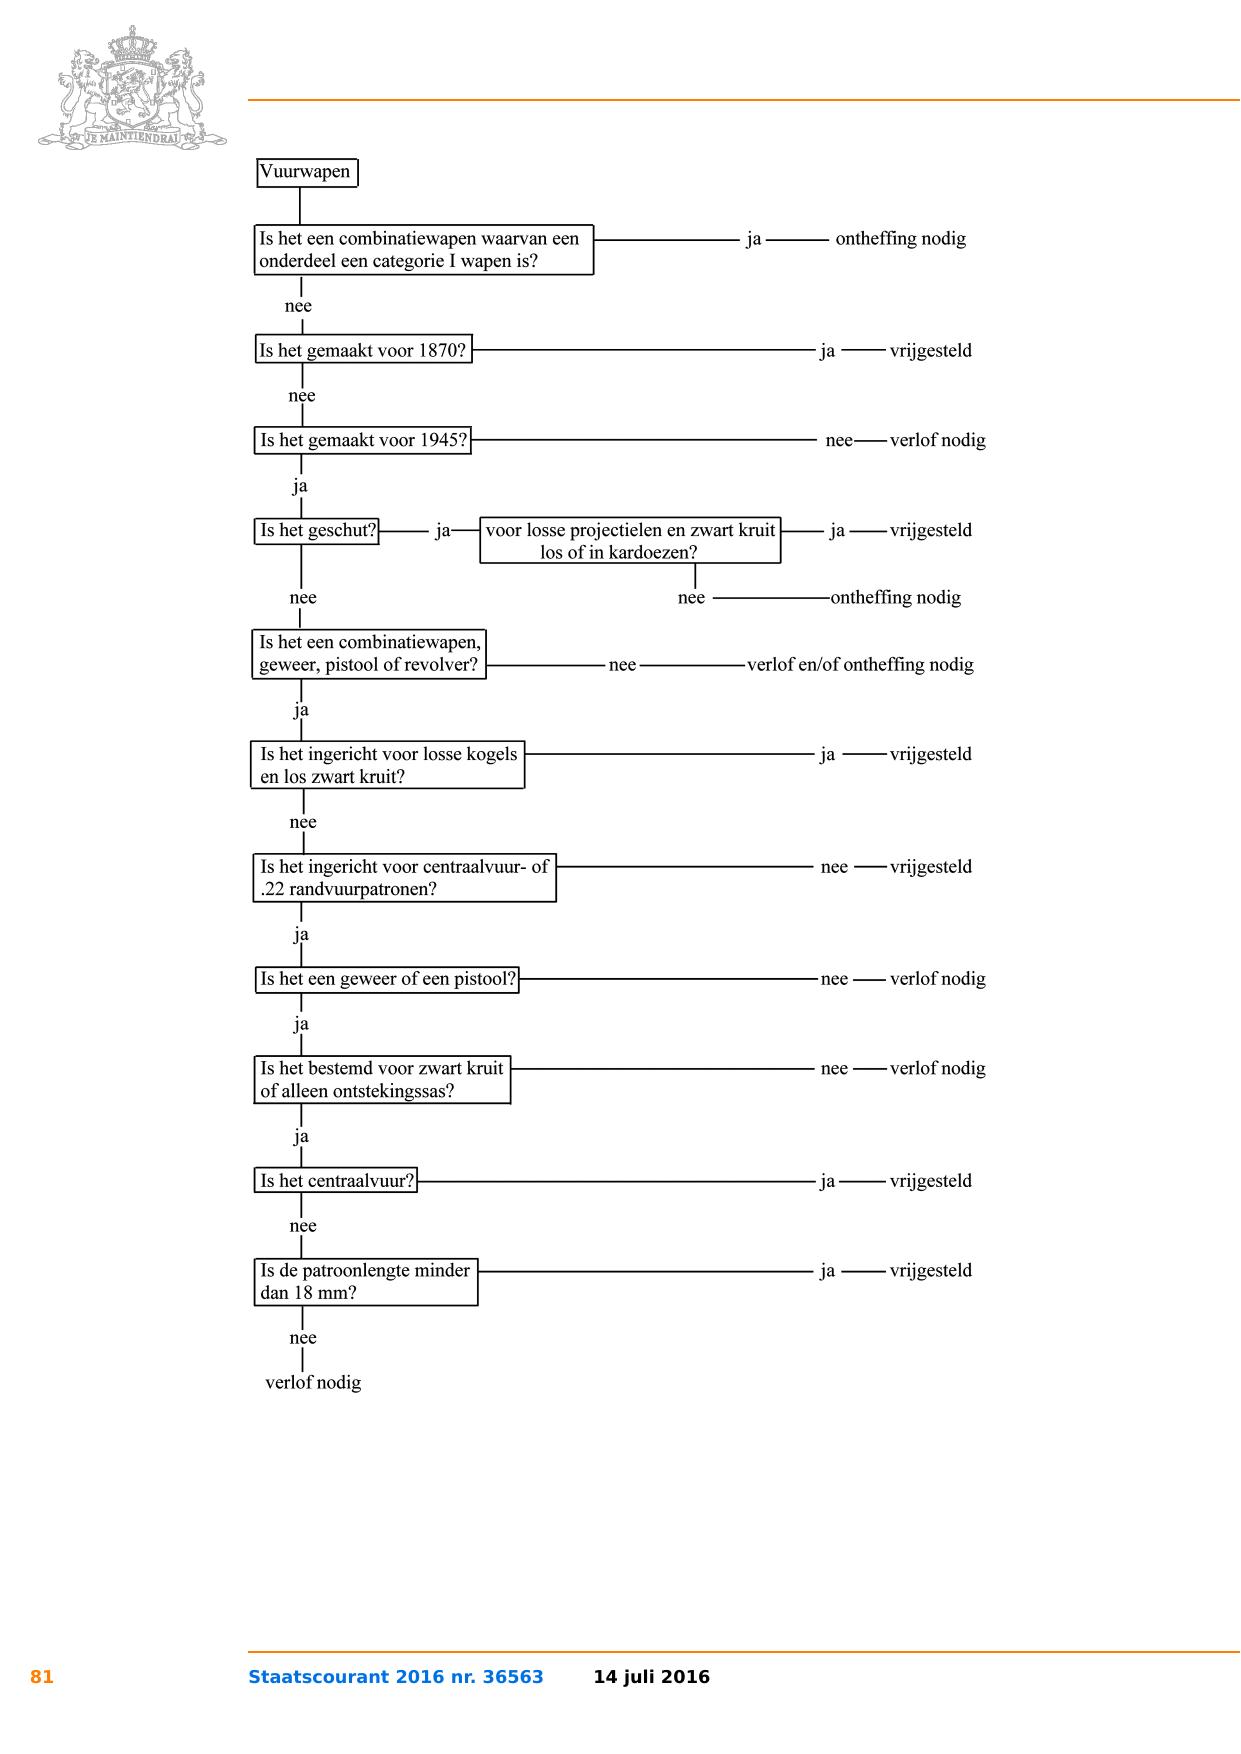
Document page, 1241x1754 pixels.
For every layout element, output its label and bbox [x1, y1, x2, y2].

picture [38, 25, 227, 150]
picture [248, 155, 993, 1396]
